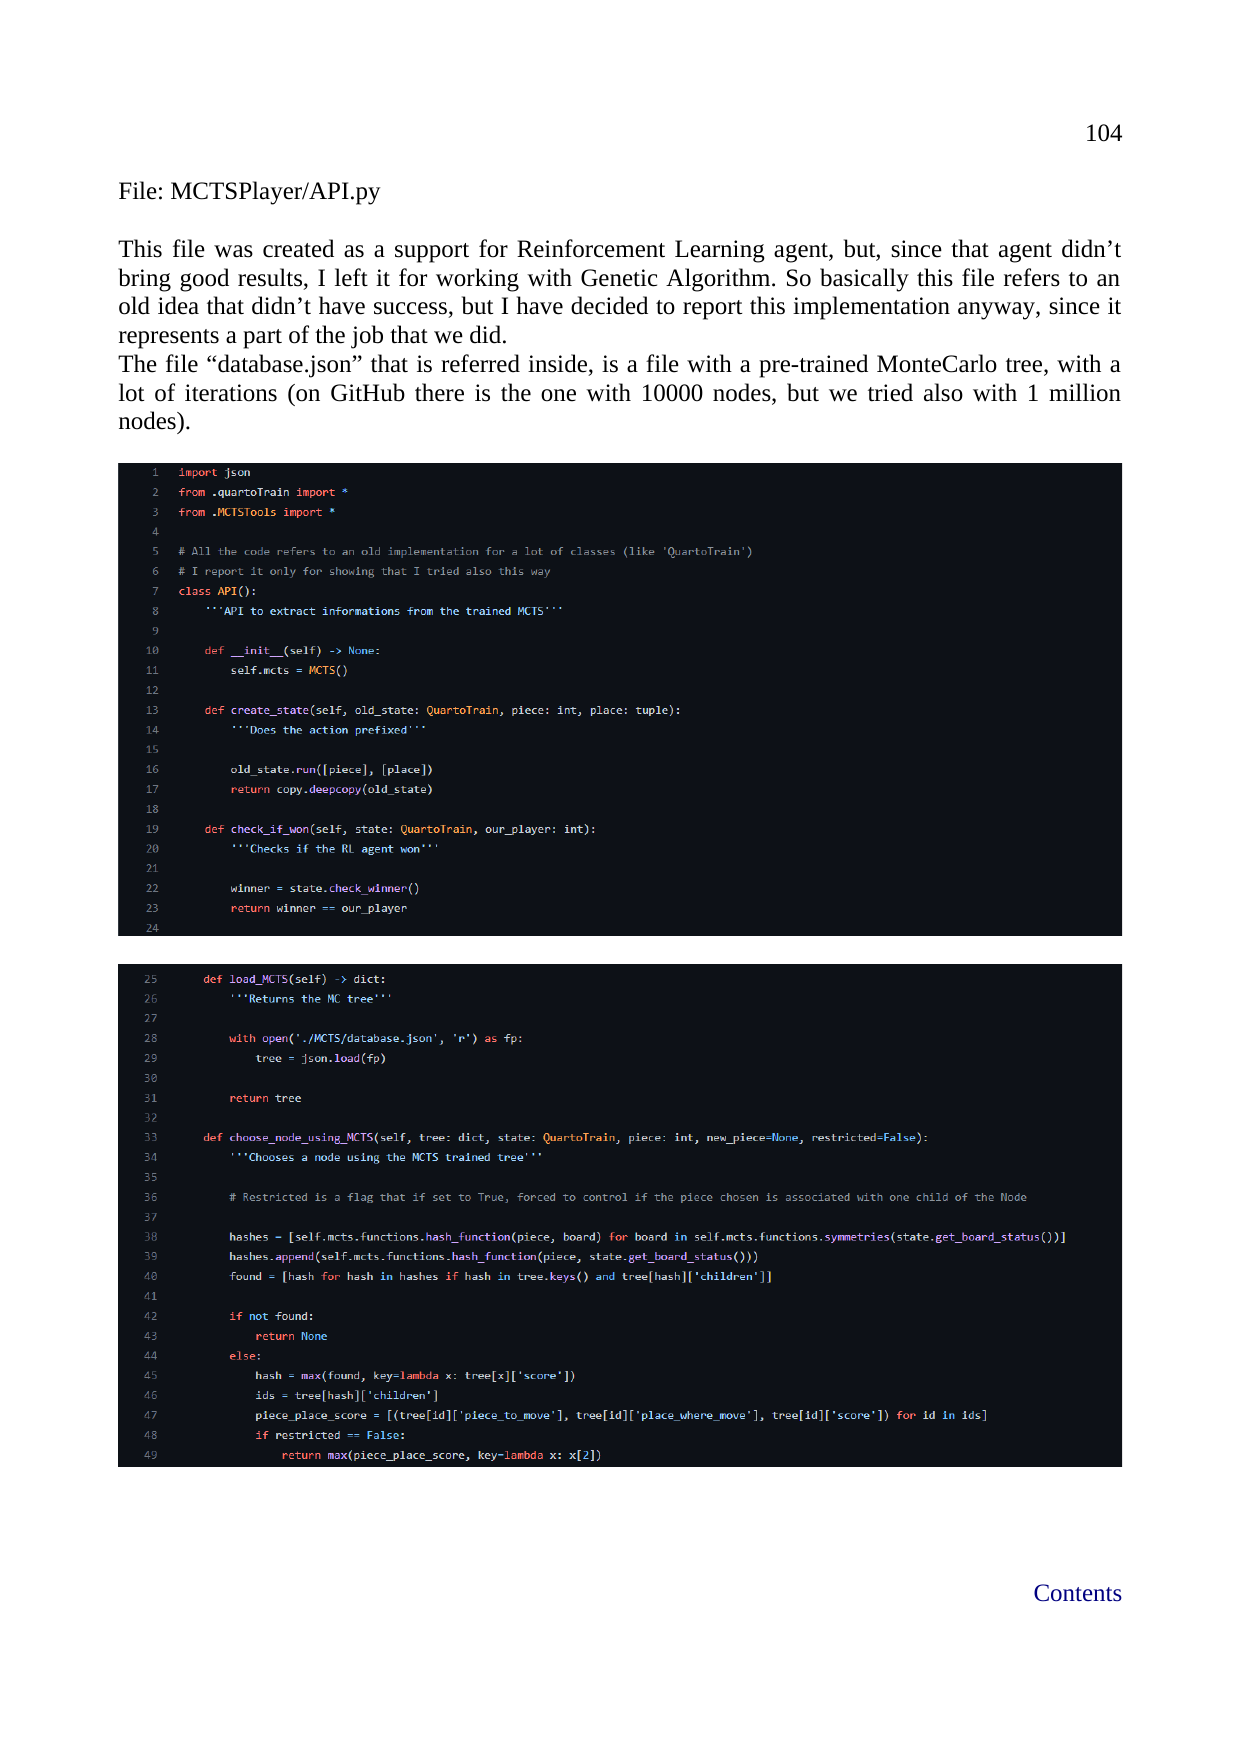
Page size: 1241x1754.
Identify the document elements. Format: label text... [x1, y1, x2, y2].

picture [118, 964, 1123, 1467]
text The file “database.json” that is referred inside, is a file with a pre-trained MonteCarlo tree, with a lot of iterations (on GitHub there is the one with 10000 nodes, but we tried also with 1 million nodes). [118, 349, 1122, 435]
text This file was created as a support for Reinforcement Learning agent, but, since that agent didn’t bring good results, I left it for working with Genetic Algorithm. So basically this file refers to an old idea that didn’t have success, but I have decided to report this implementation anyway, since it represents a part of the job that we did. [118, 234, 1122, 349]
picture [118, 463, 1123, 936]
text File: MCTSPlayer/API.py [118, 176, 1122, 205]
